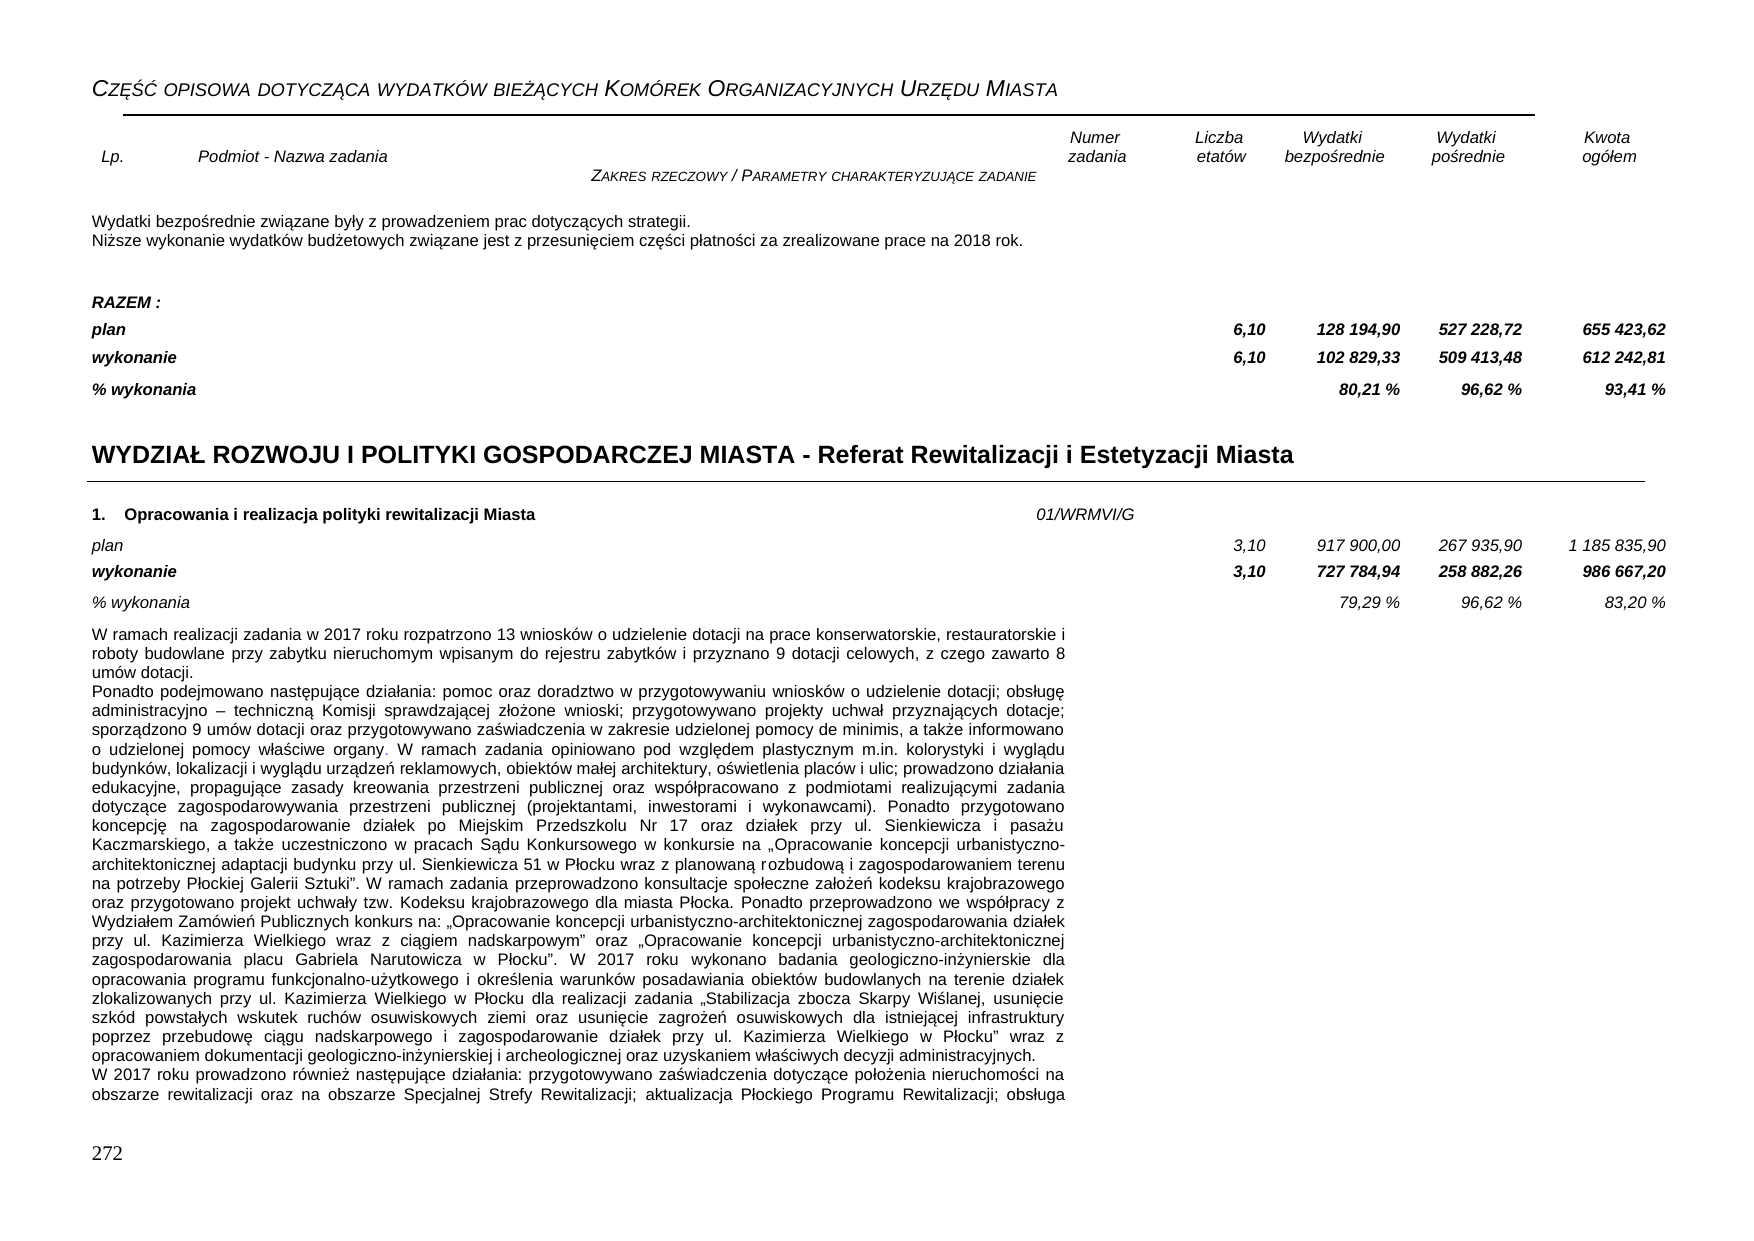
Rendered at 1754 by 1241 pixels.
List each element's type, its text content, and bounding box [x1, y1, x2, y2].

text W 2017 roku prowadzono również następujące działania: przygotowywano zaświadczenia dotyczące położenia nieruchomości na obszarze rewitalizacji oraz na obszarze Specjalnej Strefy Rewitalizacji; aktualizacja Płockiego Programu Rewitalizacji; obsługa [92, 1065, 1065, 1103]
text plan 6,10 128 194,90 527 228,72 655 423,62 [92, 319, 1685, 339]
text 1. Opracowania i realizacja polityki rewitalizacji Miasta 01/WRMVI/G [92, 504, 1685, 523]
text Ponadto podejmowano następujące działania: pomoc oraz doradztwo w przygotowywaniu wniosków o udzielenie dotacji; obsługę administracyjno – techniczną Komisji sprawdzającej złożone wnioski; przygotowywano projekty uchwał przyznających dotacje; sporządzono 9 umów dotacji oraz przygotowywano zaświadczenia w zakresie udzielonej pomocy de minimis, a także informowano o udzielonej pomocy właściwe organy. W ramach zadania opiniowano pod względem plastycznym m.in. kolorystyki i wyglądu budynków, lokalizacji i wyglądu urządzeń reklamowych, obiektów małej architektury, oświetlenia placów i ulic; prowadzono działania edukacyjne, propagujące zasady kreowania przestrzeni publicznej oraz współpracowano z podmiotami realizującymi zadania dotyczące zagospodarowywania przestrzeni publicznej (projektantami, inwestorami i wykonawcami). Ponadto przygotowano koncepcję na zagospodarowanie działek po Miejskim Przedszkolu Nr 17 oraz działek przy ul. Sienkiewicza i pasażu Kaczmarskiego, a także uczestniczono w pracach Sądu Konkursowego w konkursie na „Opracowanie koncepcji urbanistyczno-architektonicznej adaptacji budynku przy ul. Sienkiewicza 51 w Płocku wraz z planowaną rozbudową i zagospodarowaniem terenu na potrzeby Płockiej Galerii Sztuki”. W ramach zadania przeprowadzono konsultacje społeczne założeń kodeksu krajobrazowego oraz przygotowano projekt uchwały tzw. Kodeksu krajobrazowego dla miasta Płocka. Ponadto przeprowadzono we współpracy z Wydziałem Zamówień Publicznych konkurs na: „Opracowanie koncepcji urbanistyczno-architektonicznej zagospodarowania działek przy ul. Kazimierza Wielkiego wraz z ciągiem nadskarpowym” oraz „Opracowanie koncepcji urbanistyczno-architektonicznej zagospodarowania placu Gabriela Narutowicza w Płocku”. W 2017 roku wykonano badania geologiczno-inżynierskie dla opracowania programu funkcjonalno-użytkowego i określenia warunków posadawiania obiektów budowlanych na terenie działek zlokalizowanych przy ul. Kazimierza Wielkiego w Płocku dla realizacji zadania „Stabilizacja zbocza Skarpy Wiślanej, usunięcie szkód powstałych wskutek ruchów osuwiskowych ziemi oraz usunięcie zagrożeń osuwiskowych dla istniejącej infrastruktury poprzez przebudowę ciągu nadskarpowego i zagospodarowanie działek przy ul. Kazimierza Wielkiego w Płocku” wraz z opracowaniem dokumentacji geologiczno-inżynierskiej i archeologicznej oraz uzyskaniem właściwych decyzji administracyjnych. [92, 682, 1065, 1065]
text wykonanie 3,10 727 784,94 258 882,26 986 667,20 [92, 562, 1685, 581]
text Niższe wykonanie wydatków budżetowych związane jest z przesunięciem części płatności za zrealizowane prace na 2018 rok. [92, 231, 1065, 250]
text % wykonania 79,29 % 96,62 % 83,20 % [92, 593, 1685, 612]
text % wykonania 80,21 % 96,62 % 93,41 % [92, 379, 1685, 399]
text plan 3,10 917 900,00 267 935,90 1 185 835,90 [92, 536, 1685, 555]
text RAZEM : [92, 293, 1685, 312]
text wykonanie 6,10 102 829,33 509 413,48 612 242,81 [92, 348, 1685, 367]
subtitle WYDZIAŁ ROZWOJU I POLITYKI GOSPODARCZEJ MIASTA - Referat Rewitalizacji i Estetyzacji Miasta [92, 439, 1685, 468]
text W ramach realizacji zadania w 2017 roku rozpatrzono 13 wniosków o udzielenie dotacji na prace konserwatorskie, restauratorskie i roboty budowlane przy zabytku nieruchomym wpisanym do rejestru zabytków i przyznano 9 dotacji celowych, z czego zawarto 8 umów dotacji. [92, 624, 1066, 682]
text Wydatki bezpośrednie związane były z prowadzeniem prac dotyczących strategii. [92, 212, 1065, 231]
